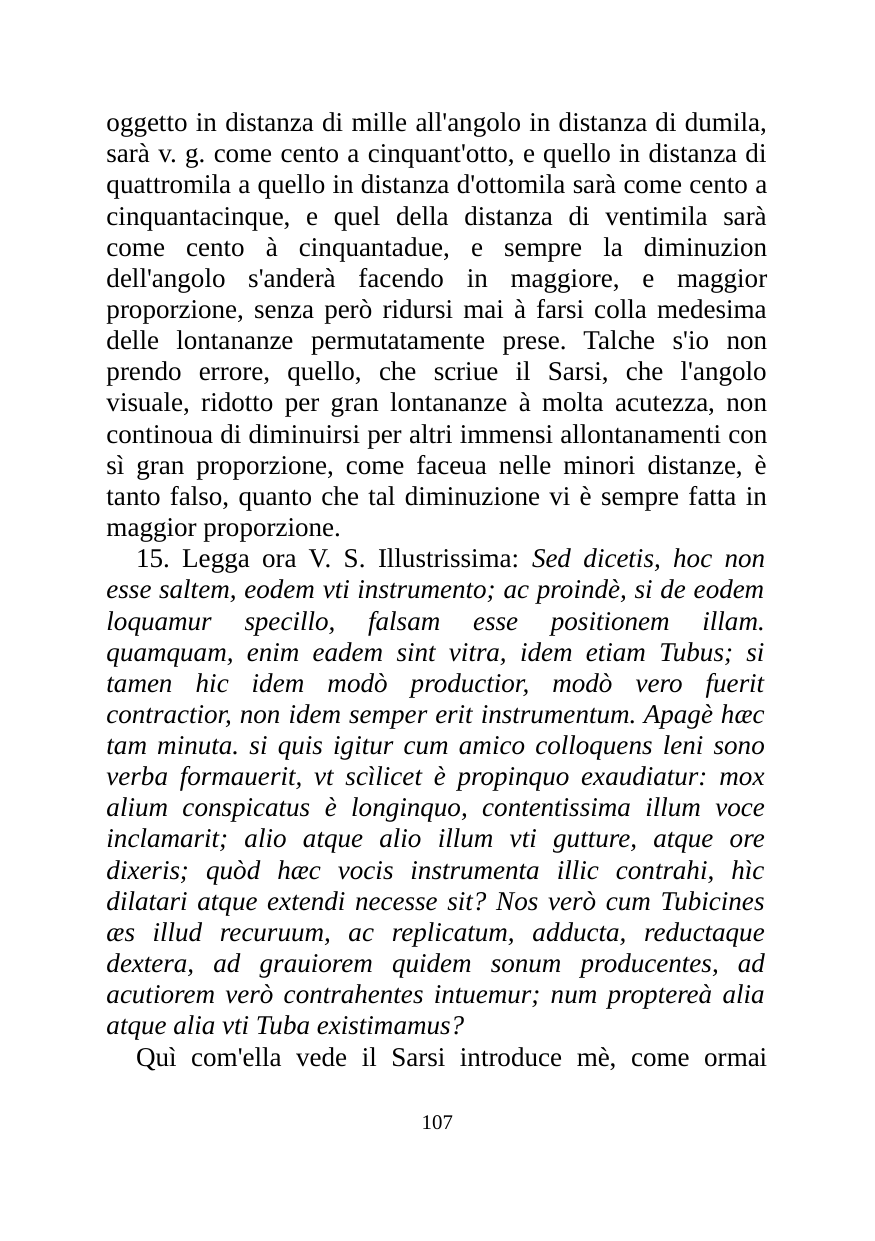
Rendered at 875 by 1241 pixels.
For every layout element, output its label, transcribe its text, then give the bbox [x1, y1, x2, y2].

text oggetto in distanza di mille all'angolo in distanza di dumila, sarà v. g. come cento a cinquant'otto, e quello in distanza di quattromila a quello in distanza d'ottomila sarà come cento a cinquantacinque, e quel della distanza di ventimila sarà come cento à cinquantadue, e sempre la diminuzion dell'angolo s'anderà facendo in maggiore, e maggior proporzione, senza però ridursi mai à farsi colla medesima delle lontananze permutatamente prese. Talche s'io non prendo errore, quello, che scriue il Sarsi, che l'angolo visuale, ridotto per gran lontananze à molta acutezza, non continoua di diminuirsi per altri immensi allontanamenti con sì gran proporzione, come faceua nelle minori distanze, è tanto falso, quanto che tal diminuzione vi è sempre fatta in maggior proporzione. [106, 106, 768, 542]
text Quì com'ella vede il Sarsi introduce mè, come ormai [106, 1041, 768, 1072]
text 15. Legga ora V. S. Illustrissima: Sed dicetis, hoc non esse saltem, eodem vti instrumento; ac proindè, si de eodem loquamur specillo, falsam esse positionem illam. quamquam, enim eadem sint vitra, idem etiam Tubus; si tamen hic idem modò productior, modò vero fuerit contractior, non idem semper erit instrumentum. Apagè hæc tam minuta. si quis igitur cum amico colloquens leni sono verba formauerit, vt scìlicet è propinquo exaudiatur: mox alium conspicatus è longinquo, contentissima illum voce inclamarit; alio atque alio illum vti gutture, atque ore dixeris; quòd hæc vocis instrumenta illic contrahi, hìc dilatari atque extendi necesse sit? Nos verò cum Tubicines æs illud recuruum, ac replicatum, adducta, reductaque dextera, ad grauiorem quidem sonum producentes, ad acutiorem verò contrahentes intuemur; num proptereà alia atque alia vti Tuba existimamus? [106, 542, 768, 1041]
